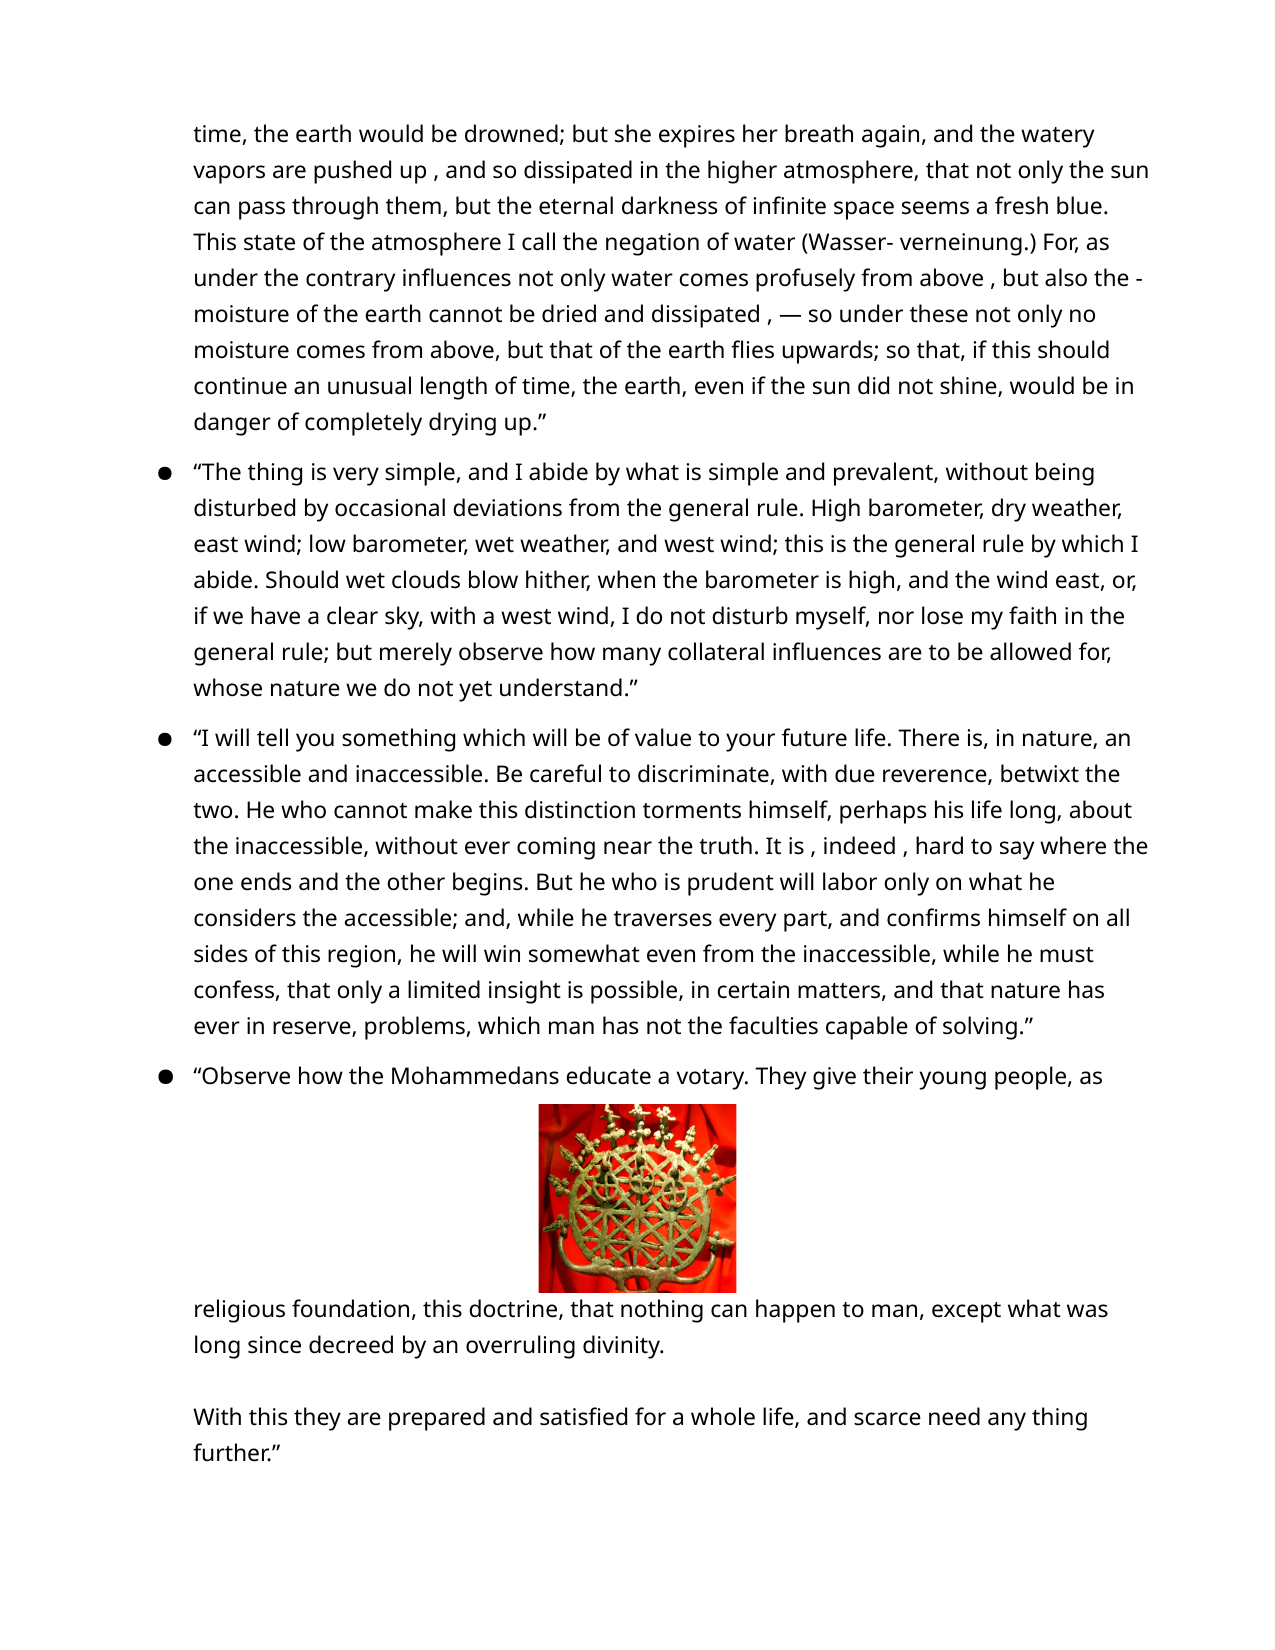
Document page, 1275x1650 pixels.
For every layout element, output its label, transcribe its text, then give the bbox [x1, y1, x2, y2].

list “The thing is very simple, and I abide by what is simple and prevalent, without being disturbed by occasional deviations from the general rule. High barometer, dry weather, east wind; low barometer, wet weather, and west wind; this is the general rule by which I abide. Should wet clouds blow hither, when the barometer is high, and the wind east, or, if we have a clear sky, with a west wind, I do not disturb myself, nor lose my faith in the general rule; but merely observe how many collateral influences are to be allowed for, whose nature we do not yet understand.” [156, 456, 1157, 703]
list “I will tell you something which will be of value to your future life. There is, in nature, an accessible and inaccessible. Be careful to discriminate, with due reverence, betwixt the two. He who cannot make this distinction torments himself, perhaps his life long, about the inaccessible, without ever coming near the truth. It is , indeed , hard to say where the one ends and the other begins. But he who is prudent will labor only on what he considers the accessible; and, while he traverses every part, and confirms himself on all sides of this region, he will win somewhat even from the inaccessible, while he must confess, that only a limited insight is possible, in certain matters, and that nature has ever in reserve, problems, which man has not the faculties capable of solving.” [156, 722, 1157, 1041]
list “Observe how the Mohammedans educate a votary. They give their young people, as religious foundation, this doctrine, that nothing can happen to man, except what was long since decreed by an overruling divinity. With this they are prepared and satisfied for a whole life, and scarce need any thing further.” [156, 1060, 1157, 1504]
picture [538, 1104, 737, 1293]
list time, the earth would be drowned; but she expires her breath again, and the watery vapors are pushed up , and so dissipated in the higher atmosphere, that not only the sun can pass through them, but the eternal darkness of infinite space seems a fresh blue. This state of the atmosphere I call the negation of water (Wasser- verneinung.) For, as under the contrary influences not only water comes profusely from above , but also the - moisture of the earth cannot be dried and dissipated , — so under these not only no moisture comes from above, but that of the earth flies upwards; so that, if this should continue an unusual length of time, the earth, even if the sun did not shine, would be in danger of completely drying up.” [156, 118, 1157, 437]
